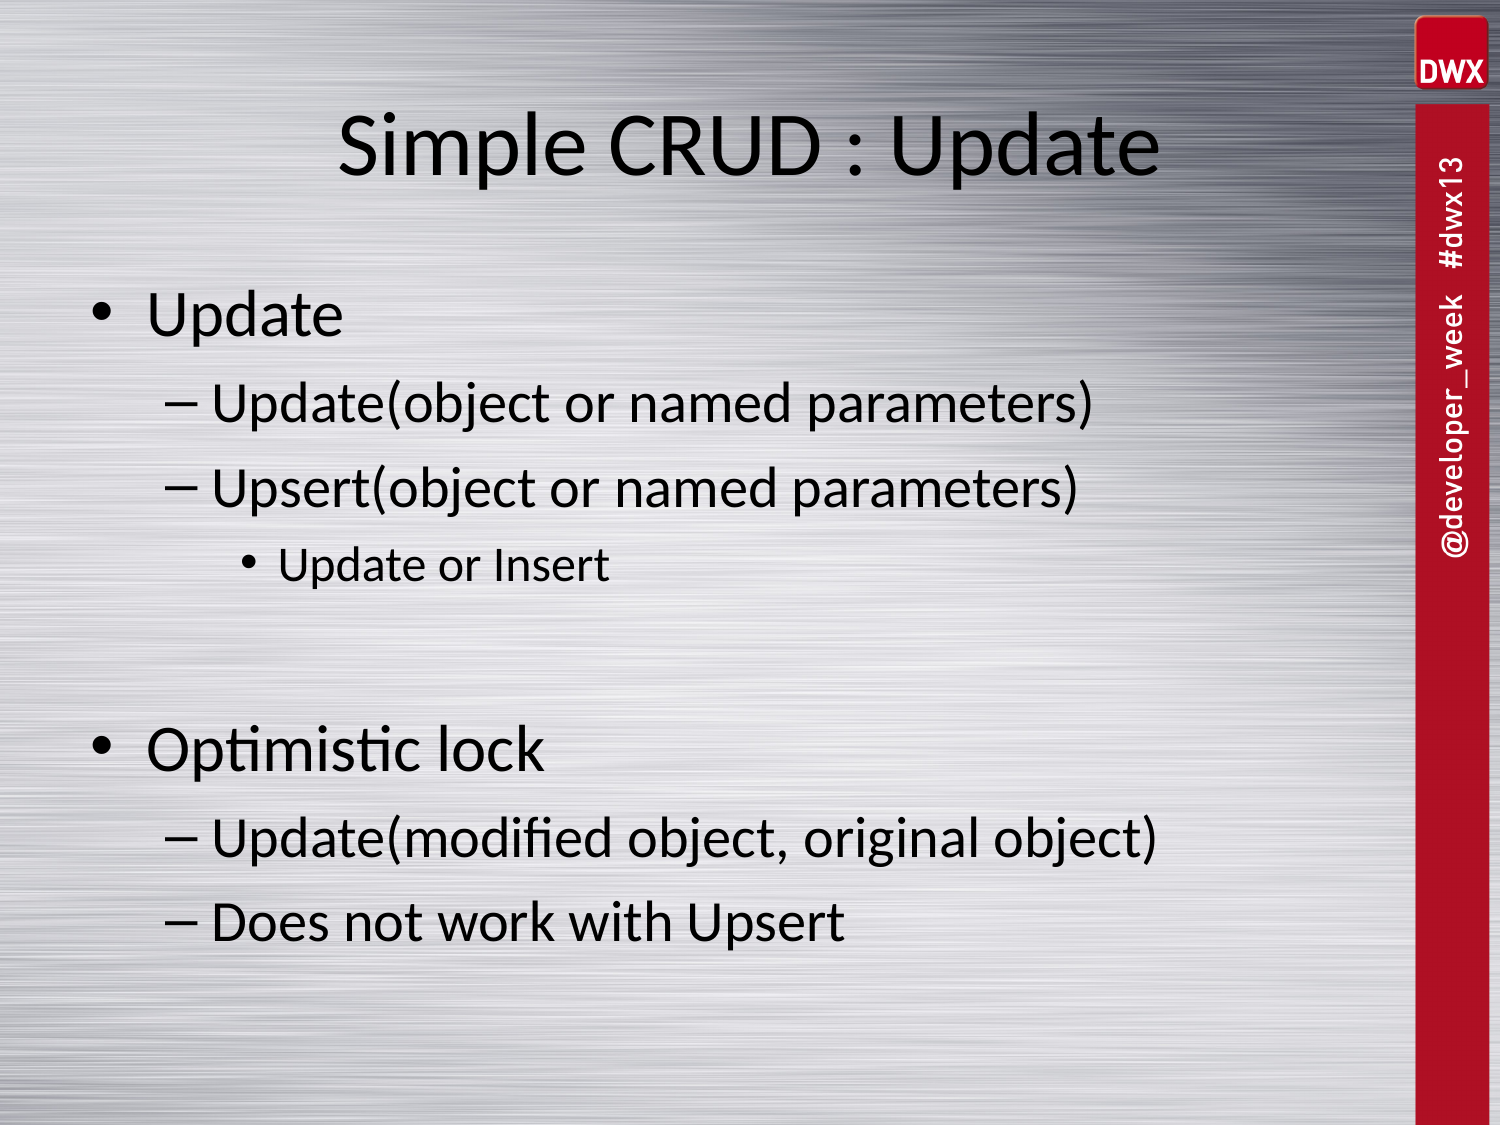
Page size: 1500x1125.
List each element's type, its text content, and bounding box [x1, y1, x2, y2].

list Update Update(object or named parameters) Upsert(object or named parameters) Update or Insert Optimistic lock Update(modified object, original object) Does not work with Upsert [75, 262, 1426, 1006]
title Simple CRUD : Update [75, 45, 1426, 233]
picture [0, 0, 1500, 1125]
